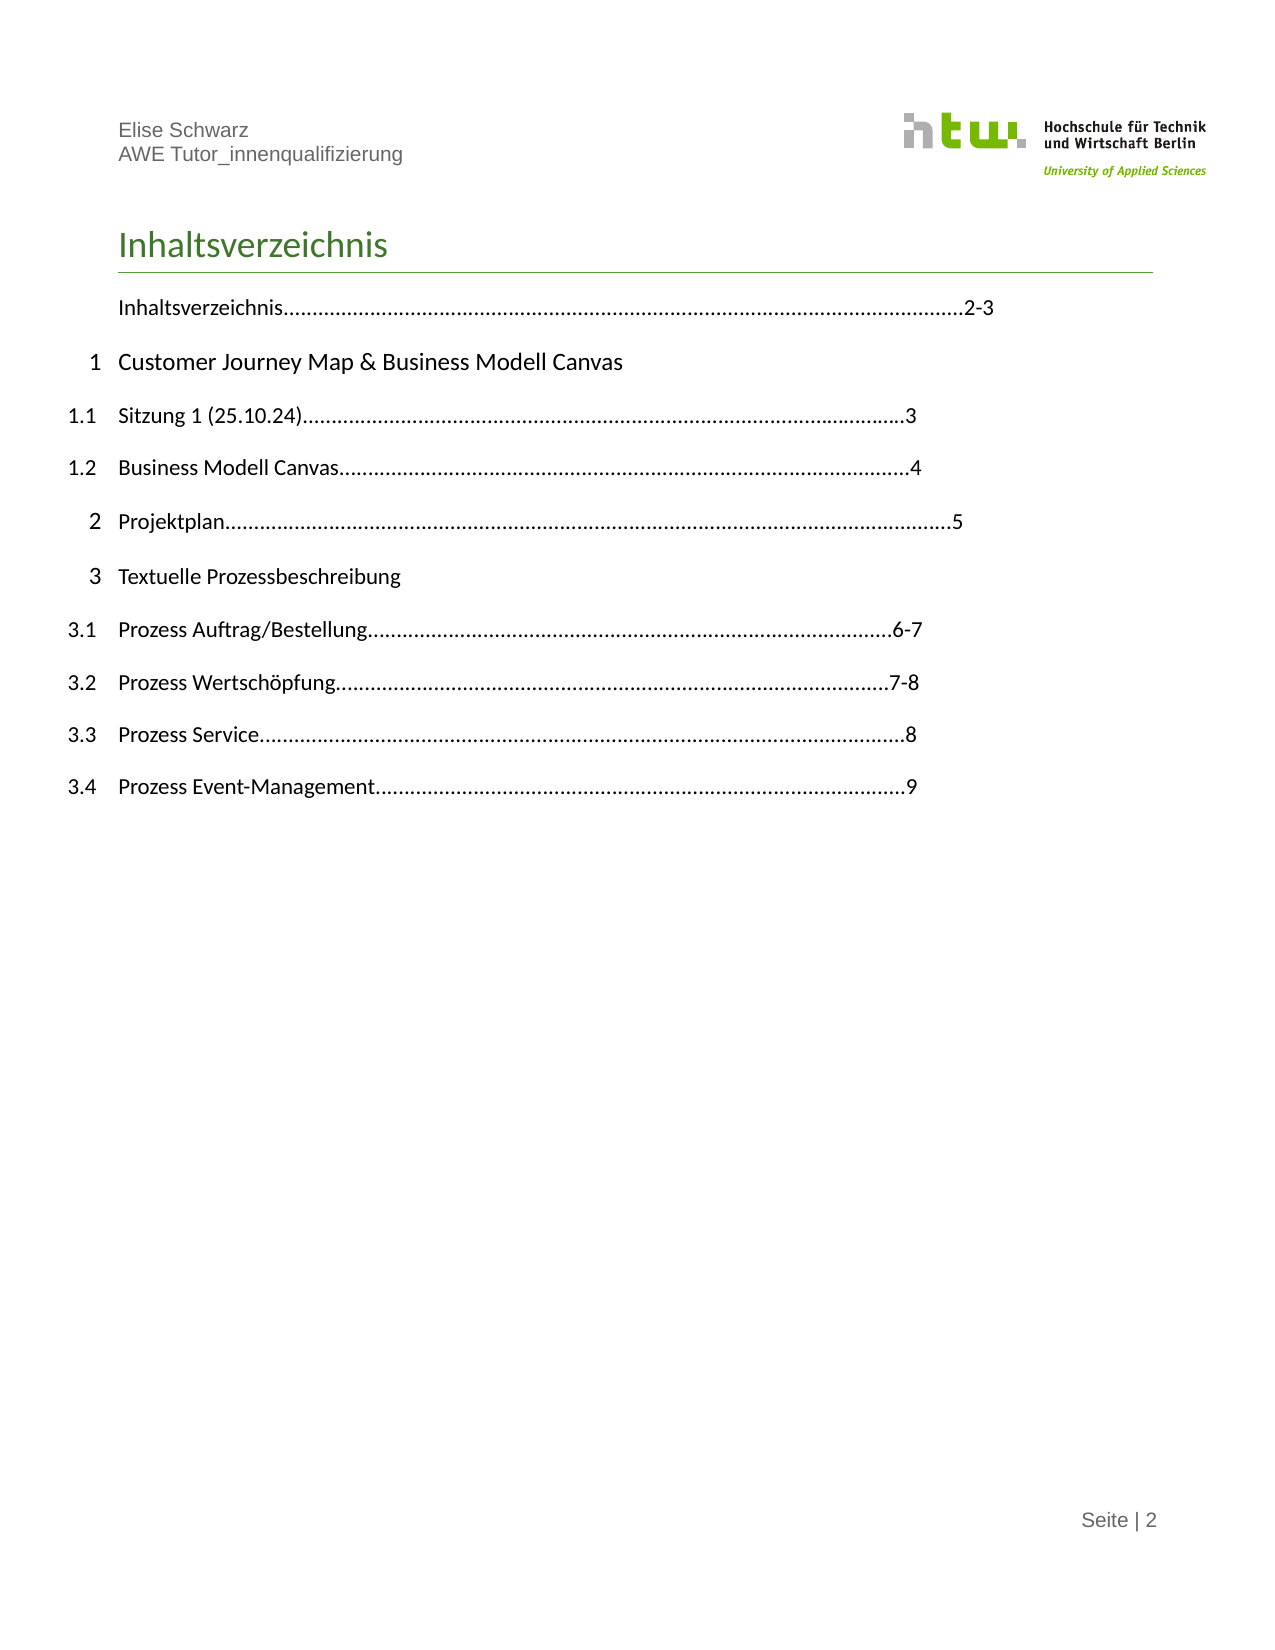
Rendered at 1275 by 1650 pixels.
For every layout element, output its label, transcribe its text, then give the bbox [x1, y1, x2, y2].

list Customer Journey Map & Business Modell Canvas [88, 346, 1156, 376]
list Projektplan..............................................................................................................................5 [88, 505, 1156, 536]
list Business Modell Canvas...................................................................................................4 [67, 453, 1156, 481]
list Sitzung 1 (25.10.24)...........................................................................................…......…..3 [67, 401, 1156, 429]
title Inhaltsverzeichnis [118, 221, 1157, 267]
list Prozess Auftrag/Bestellung...........................................................................................6-7 [67, 616, 1156, 644]
list Prozess Service................................................................................................................8 [67, 720, 1156, 748]
list Textuelle Prozessbeschreibung [88, 561, 1156, 591]
list Prozess Event-Management............................................................................................9 [67, 772, 1156, 801]
list Prozess Wertschöpfung................................................................................................7-8 [67, 668, 1156, 696]
text Inhaltsverzeichnis......................................................................................................................2-3 [118, 293, 1156, 321]
